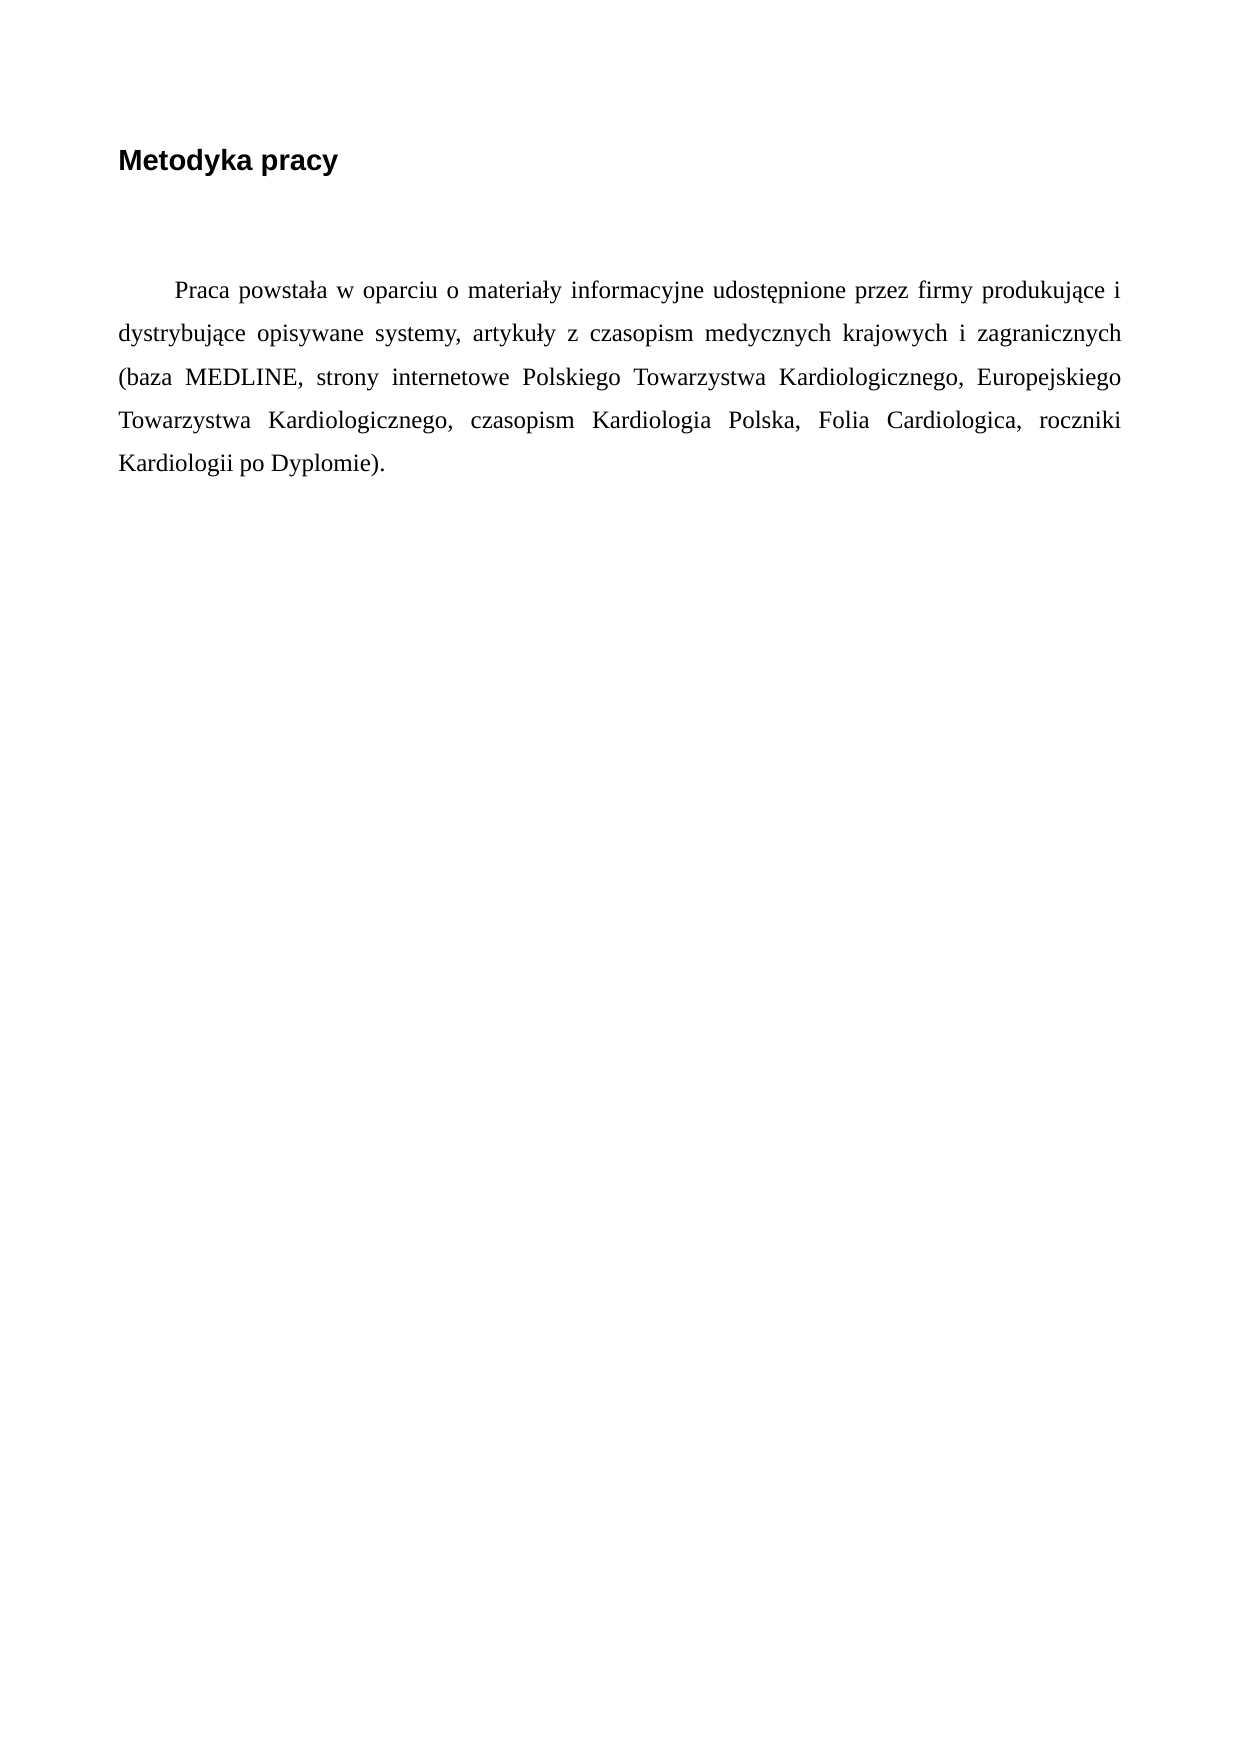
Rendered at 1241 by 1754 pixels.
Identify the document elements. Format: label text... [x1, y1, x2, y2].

subtitle Metodyka pracy [118, 143, 1122, 177]
text Praca powstała w oparciu o materiały informacyjne udostępnione przez firmy produkujące i dystrybujące opisywane systemy, artykuły z czasopism medycznych krajowych i zagranicznych (baza MEDLINE, strony internetowe Polskiego Towarzystwa Kardiologicznego, Europejskiego Towarzystwa Kardiologicznego, czasopism Kardiologia Polska, Folia Cardiologica, roczniki Kardiologii po Dyplomie). [118, 275, 1122, 477]
